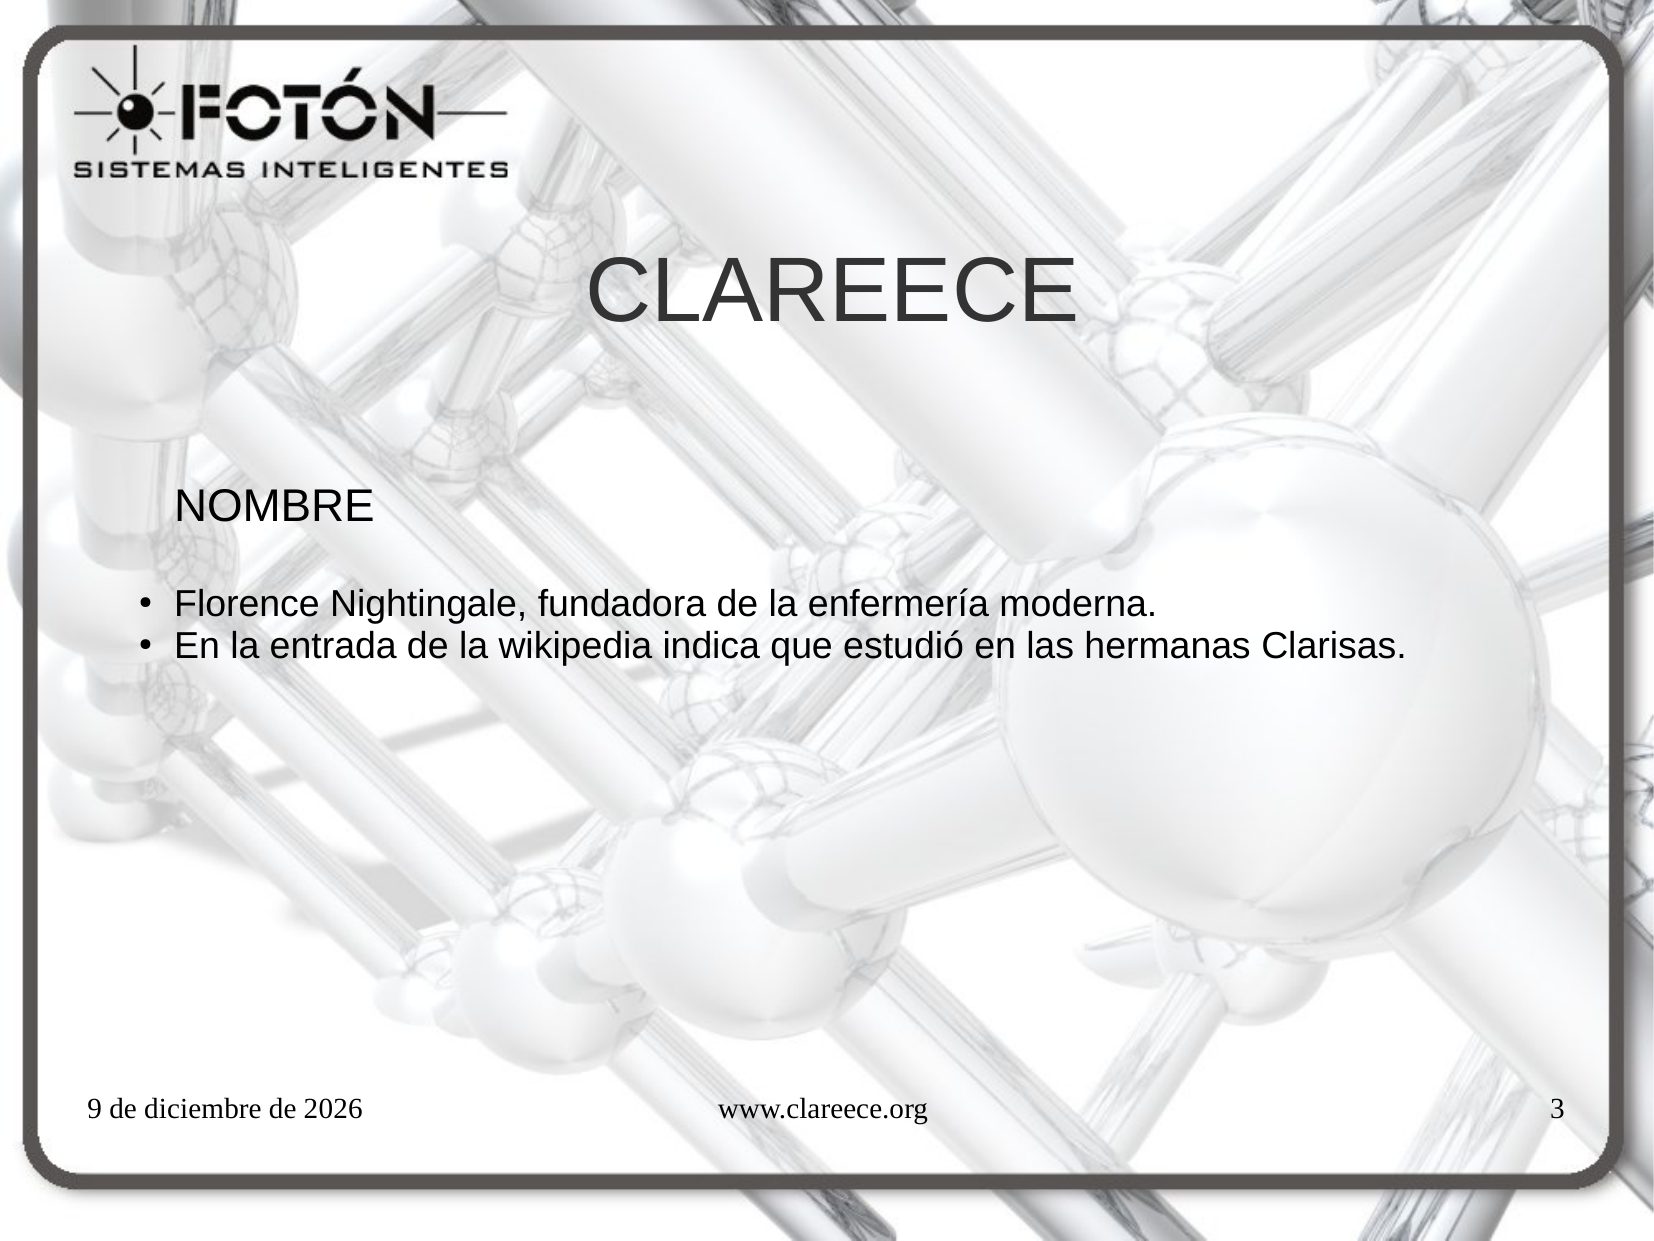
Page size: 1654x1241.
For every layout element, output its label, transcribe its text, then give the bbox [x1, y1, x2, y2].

text_box NOMBRE Florence Nightingale, fundadora de la enfermería moderna. En la entrada de la wikipedia indica que estudió en las hermanas Clarisas. [88, 472, 1536, 1034]
title CLAREECE [88, 195, 1577, 384]
picture [0, 0, 1654, 1241]
